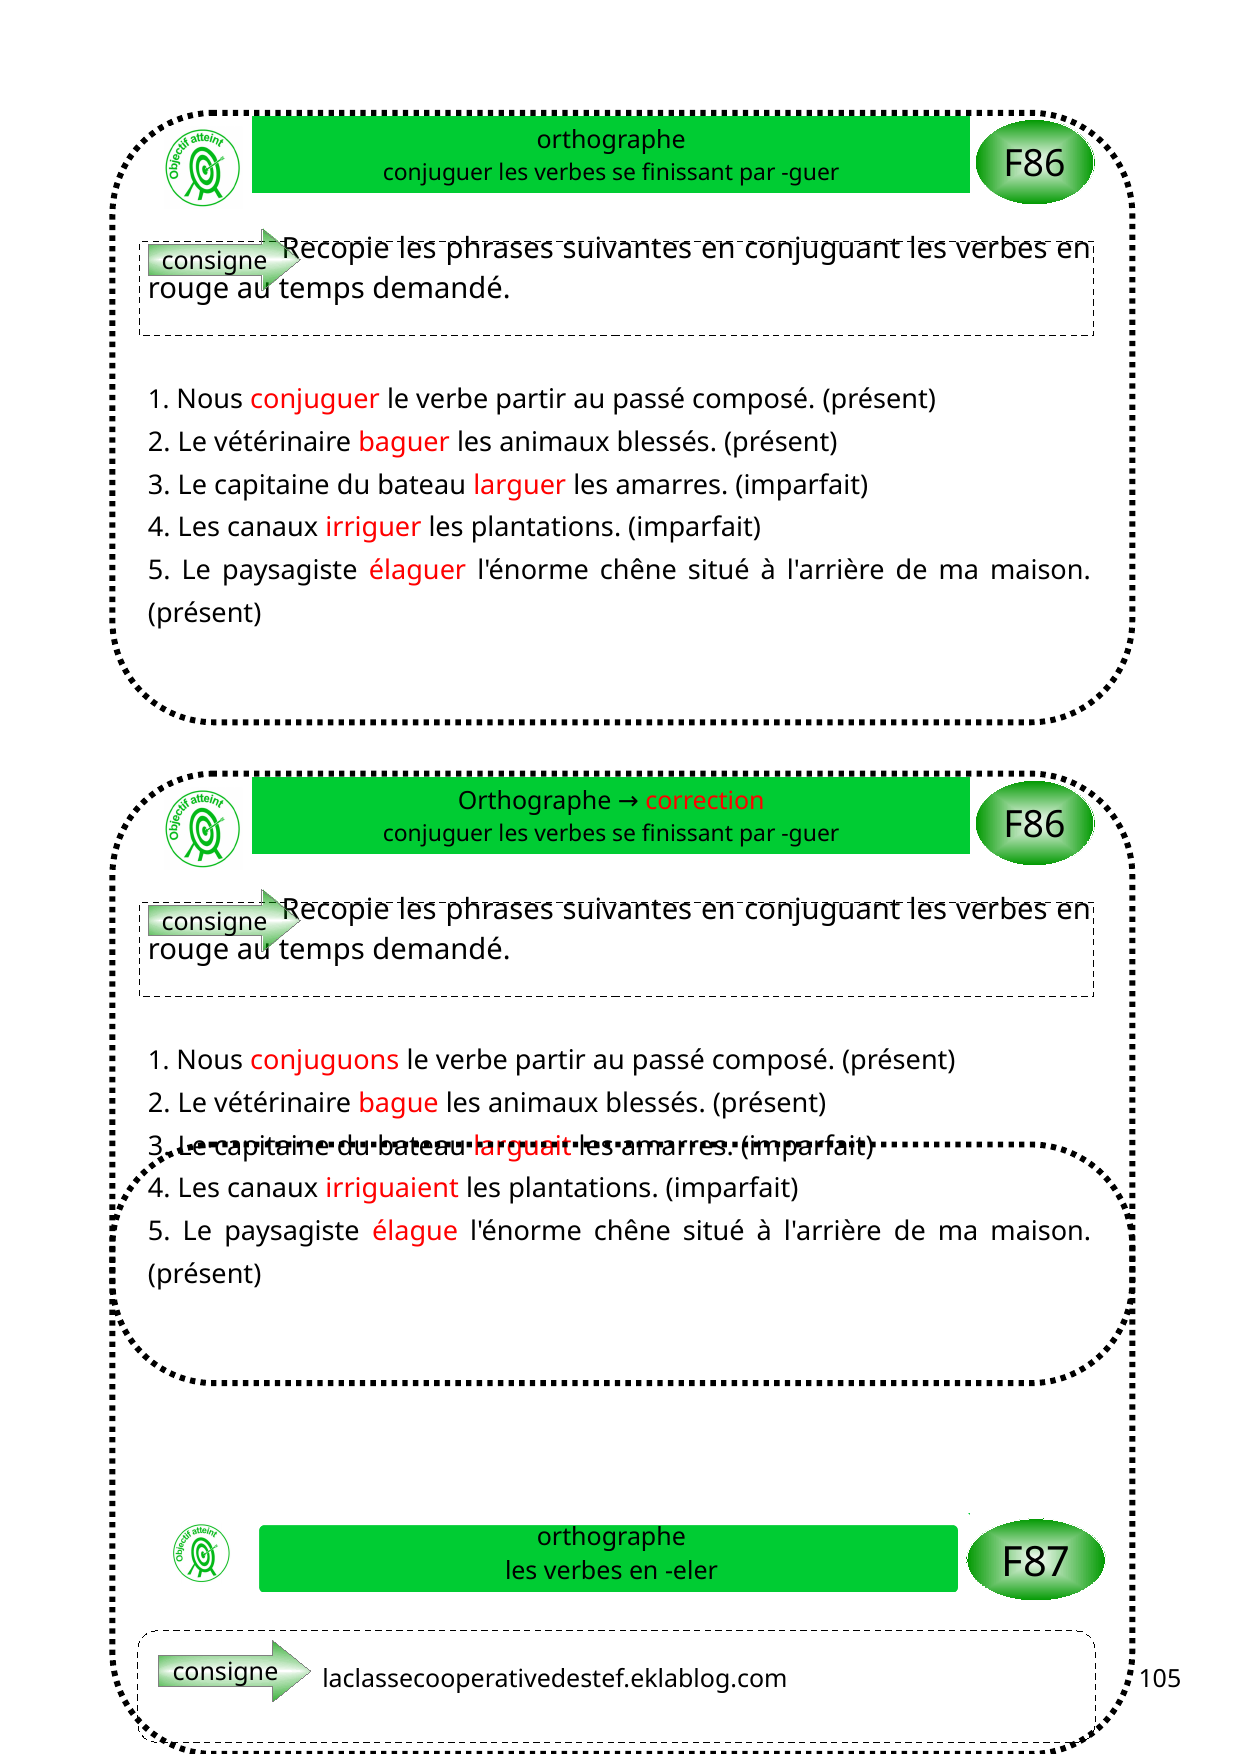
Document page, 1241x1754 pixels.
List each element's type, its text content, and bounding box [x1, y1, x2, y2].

table_cell [101, 1592, 142, 1626]
table_cell [142, 669, 248, 720]
table_cell [1098, 193, 1139, 222]
table_cell [1098, 1513, 1139, 1592]
table_cell [1098, 341, 1139, 669]
table_cell [1139, 222, 1182, 312]
table_header [152, 916, 167, 924]
table_cell [970, 777, 1097, 854]
table_cell [100, 193, 142, 222]
table_cell [100, 777, 142, 854]
table_header [59, 1484, 101, 1513]
table_cell [142, 1513, 248, 1592]
table_cell [253, 1604, 970, 1626]
table_cell [252, 854, 970, 882]
table_cell [970, 1513, 1098, 1540]
table_cell 1. Nous conjuguons le verbe partir au passé composé. (présent) 2. Le vétérinaire bague les animaux blessés. (présent) 3. Le capitaine du bateau larguait les amarres. (imparfait) 4. Les canaux irriguaient les plantations. (imparfait) 5. Le paysagiste élague l'énorme chêne situé à l'arrière de ma maison. (présent) [142, 1002, 1097, 1329]
table_cell [59, 341, 100, 669]
table_header [142, 749, 252, 777]
table_cell [1098, 777, 1139, 854]
table_cell [1139, 1002, 1182, 1329]
table_cell [59, 116, 100, 193]
table_cell [976, 1582, 990, 1592]
table_cell [1139, 669, 1182, 720]
table_cell [59, 1513, 101, 1592]
picture [164, 787, 243, 870]
table_cell [1139, 116, 1182, 193]
table_header [101, 1484, 142, 1513]
table_header [252, 749, 970, 777]
table_cell [100, 116, 142, 193]
table_cell [100, 854, 142, 882]
table_cell [142, 193, 252, 222]
table_cell [1139, 777, 1182, 854]
table_cell [59, 777, 100, 854]
table_cell [142, 854, 164, 869]
table_cell [1139, 854, 1182, 882]
table_header [59, 749, 100, 777]
table_cell [100, 973, 142, 1002]
table_cell orthographe conjuguer les verbes se finissant par -guer [252, 116, 970, 193]
table_cell [142, 116, 252, 193]
table_cell [970, 116, 1097, 193]
table_cell [1040, 816, 1045, 830]
table_cell [142, 1330, 248, 1381]
table_cell [1098, 1330, 1139, 1381]
table_cell [59, 973, 100, 1002]
table_cell [1139, 883, 1182, 973]
table_header [253, 1484, 970, 1513]
table_cell [1098, 669, 1139, 720]
table_header [1139, 749, 1182, 777]
table_cell Recopie les phrases suivantes en conjuguant les verbes en rouge au temps demandé. [142, 883, 1097, 973]
picture [164, 126, 243, 209]
table_cell [142, 870, 252, 882]
table_cell [59, 669, 100, 720]
table_cell [243, 854, 252, 869]
table_cell [101, 1513, 142, 1592]
table_cell [248, 1330, 991, 1381]
table_cell [59, 313, 100, 341]
table_header [100, 88, 142, 116]
table_cell Orthographe → correction conjuguer les verbes se finissant par -guer [252, 777, 970, 854]
table_cell [59, 854, 100, 882]
table_header [1139, 1484, 1181, 1513]
table_cell [142, 973, 1097, 1002]
table_cell [1098, 883, 1139, 973]
table_cell [1098, 116, 1139, 193]
table_header [142, 88, 252, 116]
table_header [201, 924, 213, 928]
table_cell [1139, 1592, 1181, 1626]
table_cell orthographe les verbes en -eler [260, 1526, 958, 1592]
table_cell [1027, 826, 1038, 830]
table_header [257, 917, 297, 927]
table_header [1098, 1484, 1139, 1513]
table_cell [248, 669, 991, 720]
table_cell Recopie les phrases suivantes en conjuguant les verbes en rouge au temps demandé. [142, 222, 1097, 312]
table_cell [1139, 973, 1182, 1002]
table_cell [991, 669, 1097, 720]
table_cell [142, 1592, 252, 1626]
table_cell [1139, 193, 1182, 222]
table_header [1098, 749, 1139, 777]
table_cell [100, 222, 142, 312]
table_header [100, 749, 142, 777]
table_cell [100, 883, 142, 973]
table_header [59, 88, 100, 116]
table_cell [100, 341, 142, 669]
table_cell [100, 1330, 142, 1381]
picture [172, 1523, 232, 1584]
table_header [1139, 88, 1182, 116]
table_cell [1098, 854, 1139, 882]
table_header [1098, 88, 1139, 116]
table_header [252, 88, 970, 116]
table_cell [991, 1330, 1097, 1381]
table_header [970, 749, 1097, 777]
table_cell [1098, 1592, 1139, 1626]
table_cell [59, 1002, 100, 1329]
table_cell [1139, 1330, 1182, 1381]
table_cell [252, 193, 970, 222]
table_cell [970, 193, 1097, 222]
table_cell [1098, 222, 1139, 312]
table_cell [59, 222, 100, 312]
table_header [142, 1484, 252, 1513]
table_cell [1098, 973, 1139, 1002]
table_cell [1139, 313, 1182, 341]
table_cell [1082, 1580, 1098, 1592]
table_cell [1098, 1002, 1139, 1329]
table_cell [970, 854, 1097, 882]
table_header [165, 922, 175, 926]
table_cell [1139, 1513, 1181, 1592]
table_cell [1098, 313, 1139, 341]
table_header [970, 1484, 1098, 1513]
table_cell [970, 1592, 1098, 1626]
table_cell [59, 193, 100, 222]
table_cell [142, 777, 252, 854]
table_cell [100, 313, 142, 341]
table_cell [142, 313, 1097, 341]
table_cell [59, 1592, 101, 1626]
table_cell [100, 669, 142, 720]
table_header [170, 913, 284, 919]
table_cell [100, 1002, 142, 1329]
table_header [970, 88, 1097, 116]
table_cell [1139, 341, 1182, 669]
table_cell [59, 1330, 100, 1381]
table_cell 1. Nous conjuguer le verbe partir au passé composé. (présent) 2. Le vétérinaire baguer les animaux blessés. (présent) 3. Le capitaine du bateau larguer les amarres. (imparfait) 4. Les canaux irriguer les plantations. (imparfait) 5. Le paysagiste élaguer l'énorme chêne situé à l'arrière de ma maison. (présent) [142, 341, 1097, 669]
table_cell [59, 883, 100, 973]
